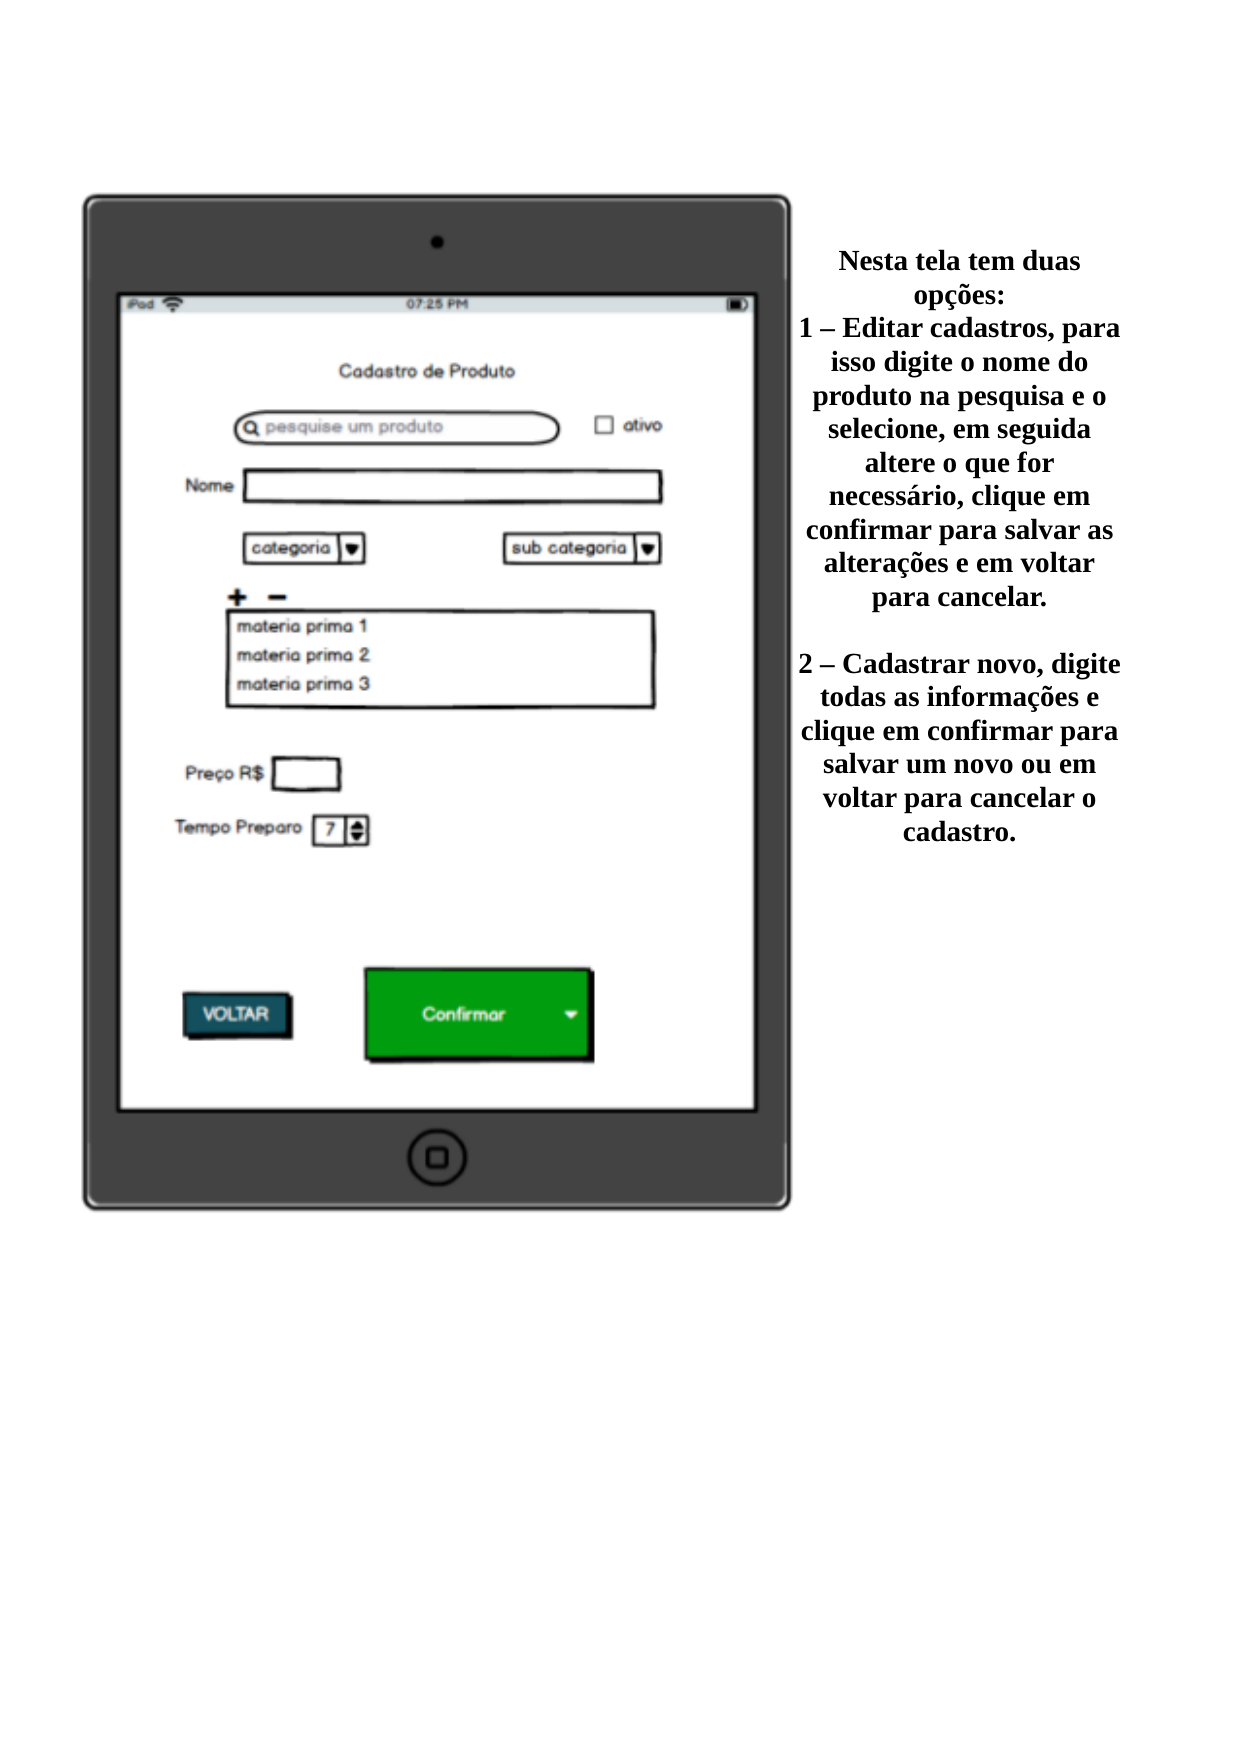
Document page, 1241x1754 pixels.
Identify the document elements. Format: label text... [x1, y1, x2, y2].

text 1 – Editar cadastros, para isso digite o nome do produto na pesquisa e o selecione, em seguida altere o que for necessário, clique em confirmar para salvar as alterações e em voltar para cancelar. [797, 311, 1122, 612]
picture [80, 192, 797, 1215]
text 2 – Cadastrar novo, digite todas as informações e clique em confirmar para salvar um novo ou em voltar para cancelar o cadastro. [797, 646, 1122, 847]
text Nesta tela tem duas opções: [797, 243, 1122, 311]
